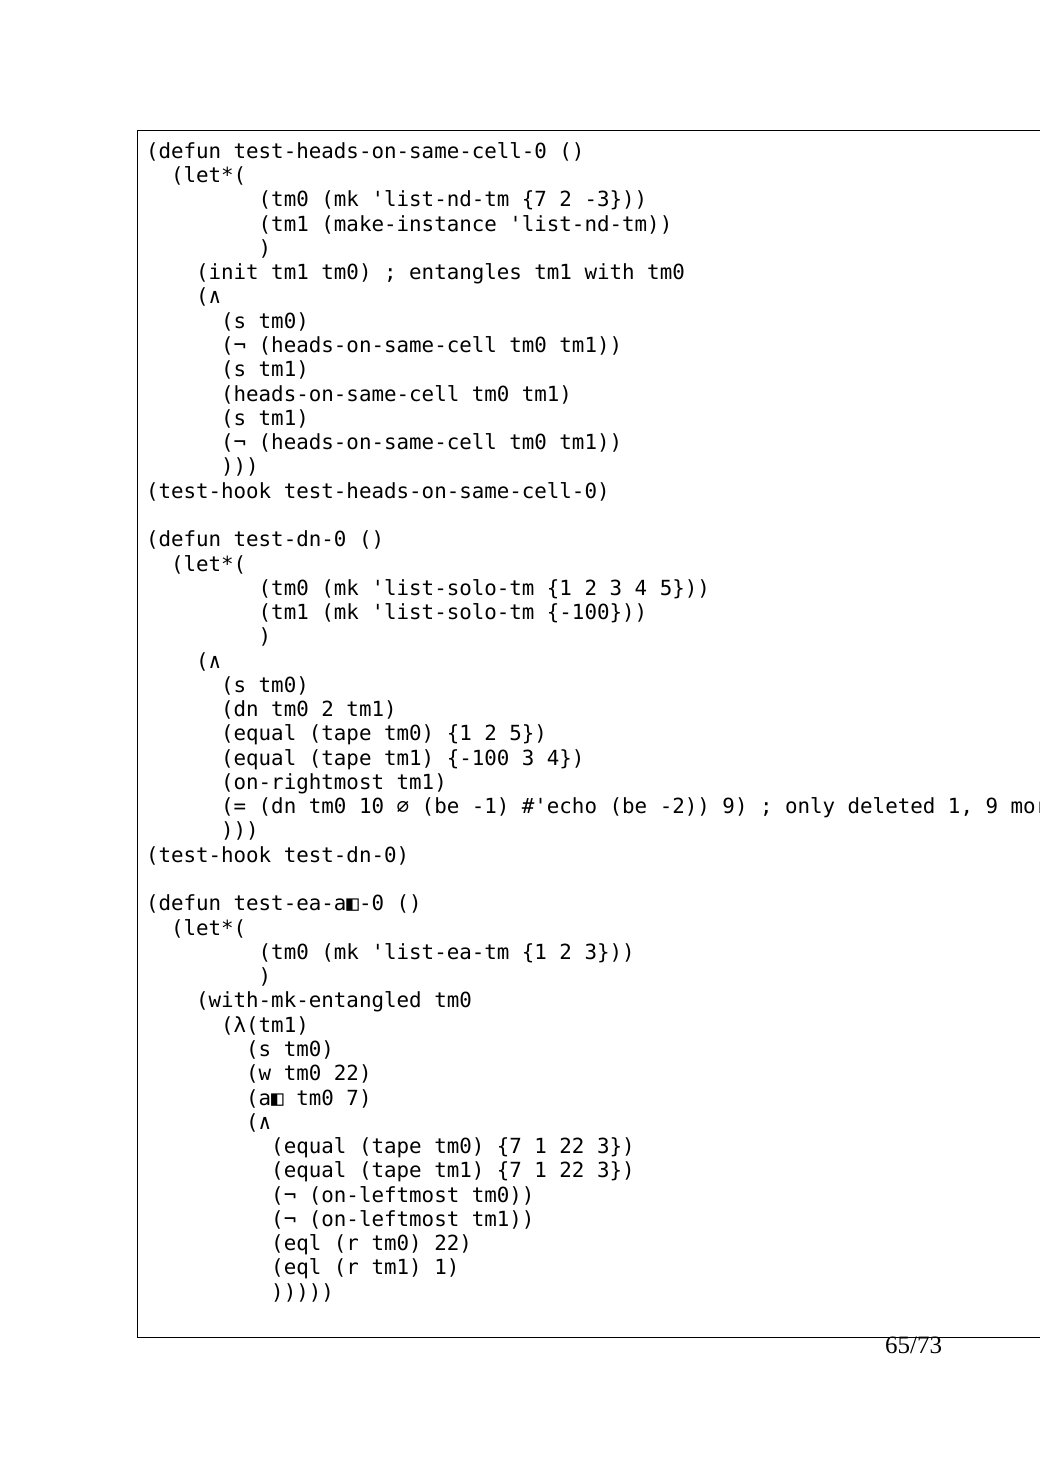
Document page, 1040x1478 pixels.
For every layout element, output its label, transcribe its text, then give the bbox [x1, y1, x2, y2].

text (∧ [146, 1110, 1040, 1134]
text ))))) [146, 1280, 1040, 1301]
text (tm1 (mk 'list-solo-tm {-100})) [146, 600, 1040, 624]
text (¬ (heads-on-same-cell tm0 tm1)) [146, 333, 1040, 357]
text (let*( [146, 552, 1040, 576]
text (test-hook test-dn-0) [146, 843, 1040, 867]
text (test-hook test-heads-on-same-cell-0) [146, 479, 1040, 503]
text (¬ (on-leftmost tm0)) [146, 1183, 1040, 1207]
text ) [146, 624, 1040, 649]
text (equal (tape tm1) {7 1 22 3}) [146, 1158, 1040, 1183]
text (= (dn tm0 10 ∅ (be -1) #'echo (be -2)) 9) ; only deleted 1, 9 more to go [146, 794, 1040, 818]
text ) [146, 236, 1040, 260]
text (on-rightmost tm1) [146, 770, 1040, 794]
text (init tm1 tm0) ; entangles tm1 with tm0 [146, 260, 1040, 284]
text (equal (tape tm0) {7 1 22 3}) [146, 1134, 1040, 1158]
text ))) [146, 454, 1040, 479]
text (let*( [146, 163, 1040, 187]
text (a◧ tm0 7) [146, 1086, 1040, 1110]
text (equal (tape tm0) {1 2 5}) [146, 721, 1040, 746]
text (∧ [146, 284, 1040, 309]
text (¬ (heads-on-same-cell tm0 tm1)) [146, 430, 1040, 454]
text (defun test-dn-0 () [146, 527, 1040, 552]
text (equal (tape tm1) {-100 3 4}) [146, 746, 1040, 770]
text ))) [146, 818, 1040, 843]
text (with-mk-entangled tm0 [146, 988, 1040, 1013]
text (λ(tm1) [146, 1013, 1040, 1037]
text (defun test-ea-a◧-0 () [146, 891, 1040, 916]
text (w tm0 22) [146, 1061, 1040, 1086]
text (s tm1) [146, 357, 1040, 382]
text (heads-on-same-cell tm0 tm1) [146, 382, 1040, 406]
text (s tm0) [146, 1037, 1040, 1061]
text (∧ [146, 649, 1040, 673]
text (¬ (on-leftmost tm1)) [146, 1207, 1040, 1231]
text (eql (r tm0) 22) [146, 1231, 1040, 1255]
text (eql (r tm1) 1) [146, 1255, 1040, 1280]
text (dn tm0 2 tm1) [146, 697, 1040, 721]
text (s tm0) [146, 673, 1040, 697]
text (tm0 (mk 'list-solo-tm {1 2 3 4 5})) [146, 576, 1040, 600]
text ) [146, 964, 1040, 988]
text (s tm1) [146, 406, 1040, 430]
text (defun test-heads-on-same-cell-0 () [146, 139, 1040, 163]
text (s tm0) [146, 309, 1040, 333]
text (tm0 (mk 'list-ea-tm {1 2 3})) [146, 940, 1040, 964]
text (tm1 (make-instance 'list-nd-tm)) [146, 212, 1040, 236]
text (tm0 (mk 'list-nd-tm {7 2 -3})) [146, 187, 1040, 212]
text (let*( [146, 916, 1040, 940]
